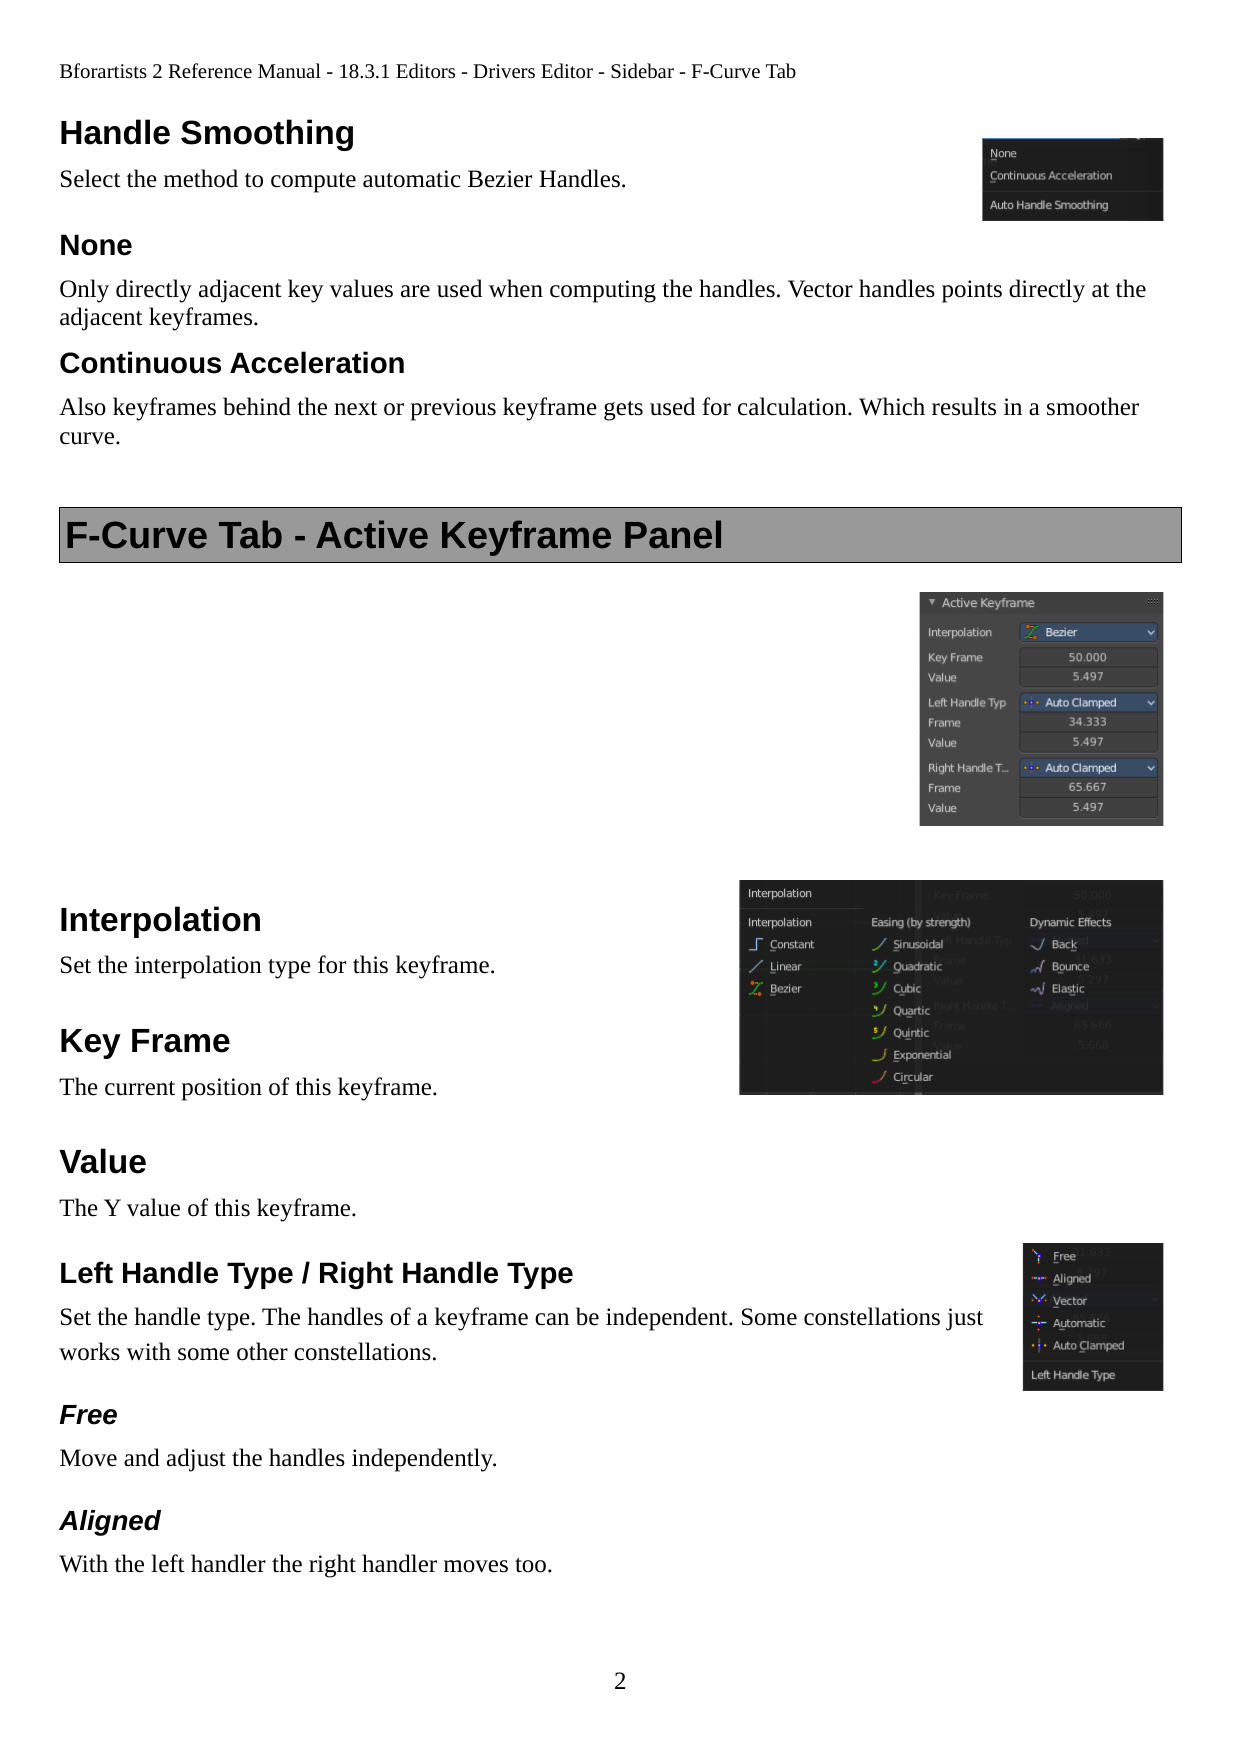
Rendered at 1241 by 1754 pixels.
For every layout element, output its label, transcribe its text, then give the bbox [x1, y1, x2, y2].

subtitle Free [59, 1398, 1181, 1430]
picture [982, 138, 1164, 221]
subtitle Key Frame [59, 1020, 739, 1059]
table_header F-Curve Tab - Active Keyframe Panel [60, 508, 1181, 562]
subtitle Value [59, 1141, 1181, 1180]
text Also keyframes behind the next or previous keyframe gets used for calculation. Which results in a smoother curve. [59, 392, 1181, 449]
subtitle Aligned [59, 1504, 1181, 1536]
text The current position of this keyframe. [59, 1072, 1181, 1100]
subtitle None [59, 227, 1181, 261]
subtitle Left Handle Type / Right Handle Type [59, 1256, 1022, 1290]
text With the left handler the right handler moves too. [59, 1549, 1181, 1578]
text Set the interpolation type for this keyframe. [59, 951, 739, 979]
picture [1022, 1243, 1164, 1391]
text Select the method to compute automatic Bezier Handles. [59, 164, 982, 192]
subtitle Interpolation [59, 899, 739, 938]
subtitle Continuous Acceleration [59, 346, 1181, 379]
text Set the handle type. The handles of a keyframe can be independent. Some constellations just works with some other constellations. [59, 1302, 1022, 1366]
text Move and adjust the handles independently. [59, 1443, 1181, 1472]
text Only directly adjacent key values are used when computing the handles. Vector handles points directly at the adjacent keyframes. [59, 274, 1181, 331]
subtitle [1164, 1020, 1181, 1059]
picture [919, 592, 1164, 826]
text The Y value of this keyframe. [59, 1193, 1181, 1221]
picture [739, 880, 1164, 1095]
subtitle Handle Smoothing [59, 113, 1181, 151]
subtitle [1164, 899, 1181, 938]
